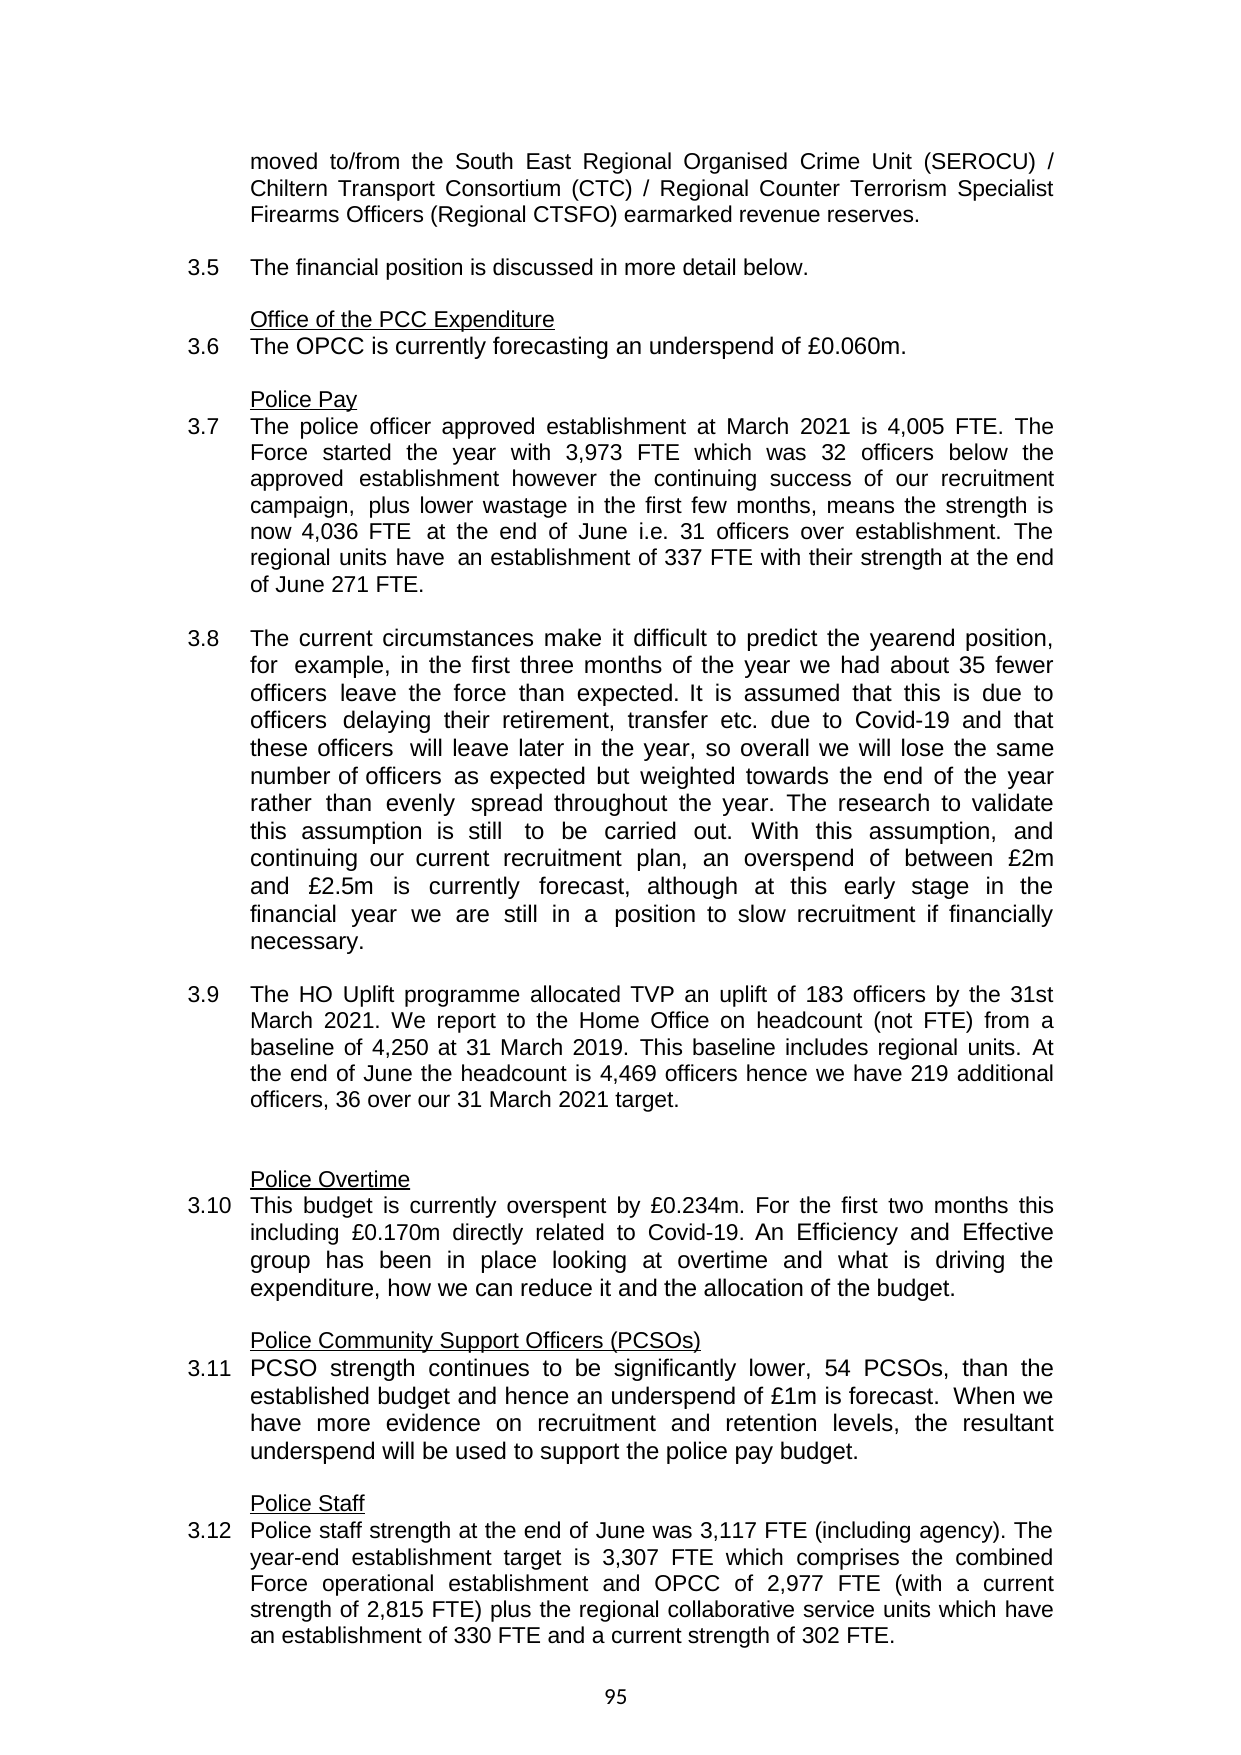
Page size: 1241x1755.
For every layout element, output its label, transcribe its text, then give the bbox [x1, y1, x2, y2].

list The HO Uplift programme allocated TVP an uplift of 183 officers by the 31st March 2021. We report to the Home Office on headcount (not FTE) from a baseline of 4,250 at 31 March 2019. This baseline includes regional units. At the end of June the headcount is 4,469 officers hence we have 219 additional officers, 36 over our 31 March 2021 target. [187, 981, 1054, 1113]
text Police Community Support Officers (PCSOs) [250, 1328, 1066, 1354]
text Police Pay [250, 386, 1066, 412]
list Police staff strength at the end of June was 3,117 FTE (including agency). The year-end establishment target is 3,307 FTE which comprises the combined Force operational establishment and OPCC of 2,977 FTE (with a current strength of 2,815 FTE) plus the regional collaborative service units which have an establishment of 330 FTE and a current strength of 302 FTE. [187, 1517, 1054, 1649]
list This budget is currently overspent by £0.234m. For the first two months this including £0.170m directly related to Covid-19. An Efficiency and Effective group has been in place looking at overtime and what is driving the expenditure, how we can reduce it and the allocation of the budget. [187, 1192, 1054, 1301]
text moved to/from the South East Regional Organised Crime Unit (SEROCU) / Chiltern Transport Consortium (CTC) / Regional Counter Terrorism Specialist Firearms Officers (Regional CTSFO) earmarked revenue reserves. [250, 148, 1054, 227]
text Police Staff [250, 1491, 1066, 1517]
text Police Overtime [250, 1166, 1066, 1192]
list The police officer approved establishment at March 2021 is 4,005 FTE. The Force started the year with 3,973 FTE which was 32 officers below the approved establishment however the continuing success of our recruitment campaign, plus lower wastage in the first few months, means the strength is now 4,036 FTE at the end of June i.e. 31 officers over establishment. The regional units have an establishment of 337 FTE with their strength at the end of June 271 FTE. [187, 413, 1054, 597]
list The financial position is discussed in more detail below. Office of the PCC Expenditure [187, 228, 813, 332]
subtitle The OPCC is currently forecasting an underspend of £0.060m. [187, 332, 1066, 360]
subtitle The current circumstances make it difficult to predict the yearend position, for example, in the first three months of the year we had about 35 fewer officers leave the force than expected. It is assumed that this is due to officers delaying their retirement, transfer etc. due to Covid-19 and that these officers will leave later in the year, so overall we will lose the same number of officers as expected but weighted towards the end of the year rather than evenly spread throughout the year. The research to validate this assumption is still to be carried out. With this assumption, and continuing our current recruitment plan, an overspend of between £2m and £2.5m is currently forecast, although at this early stage in the financial year we are still in a position to slow recruitment if financially necessary. [187, 623, 1054, 955]
subtitle PCSO strength continues to be significantly lower, 54 PCSOs, than the established budget and hence an underspend of £1m is forecast. When we have more evidence on recruitment and retention levels, the resultant underspend will be used to support the police pay budget. [187, 1354, 1054, 1464]
